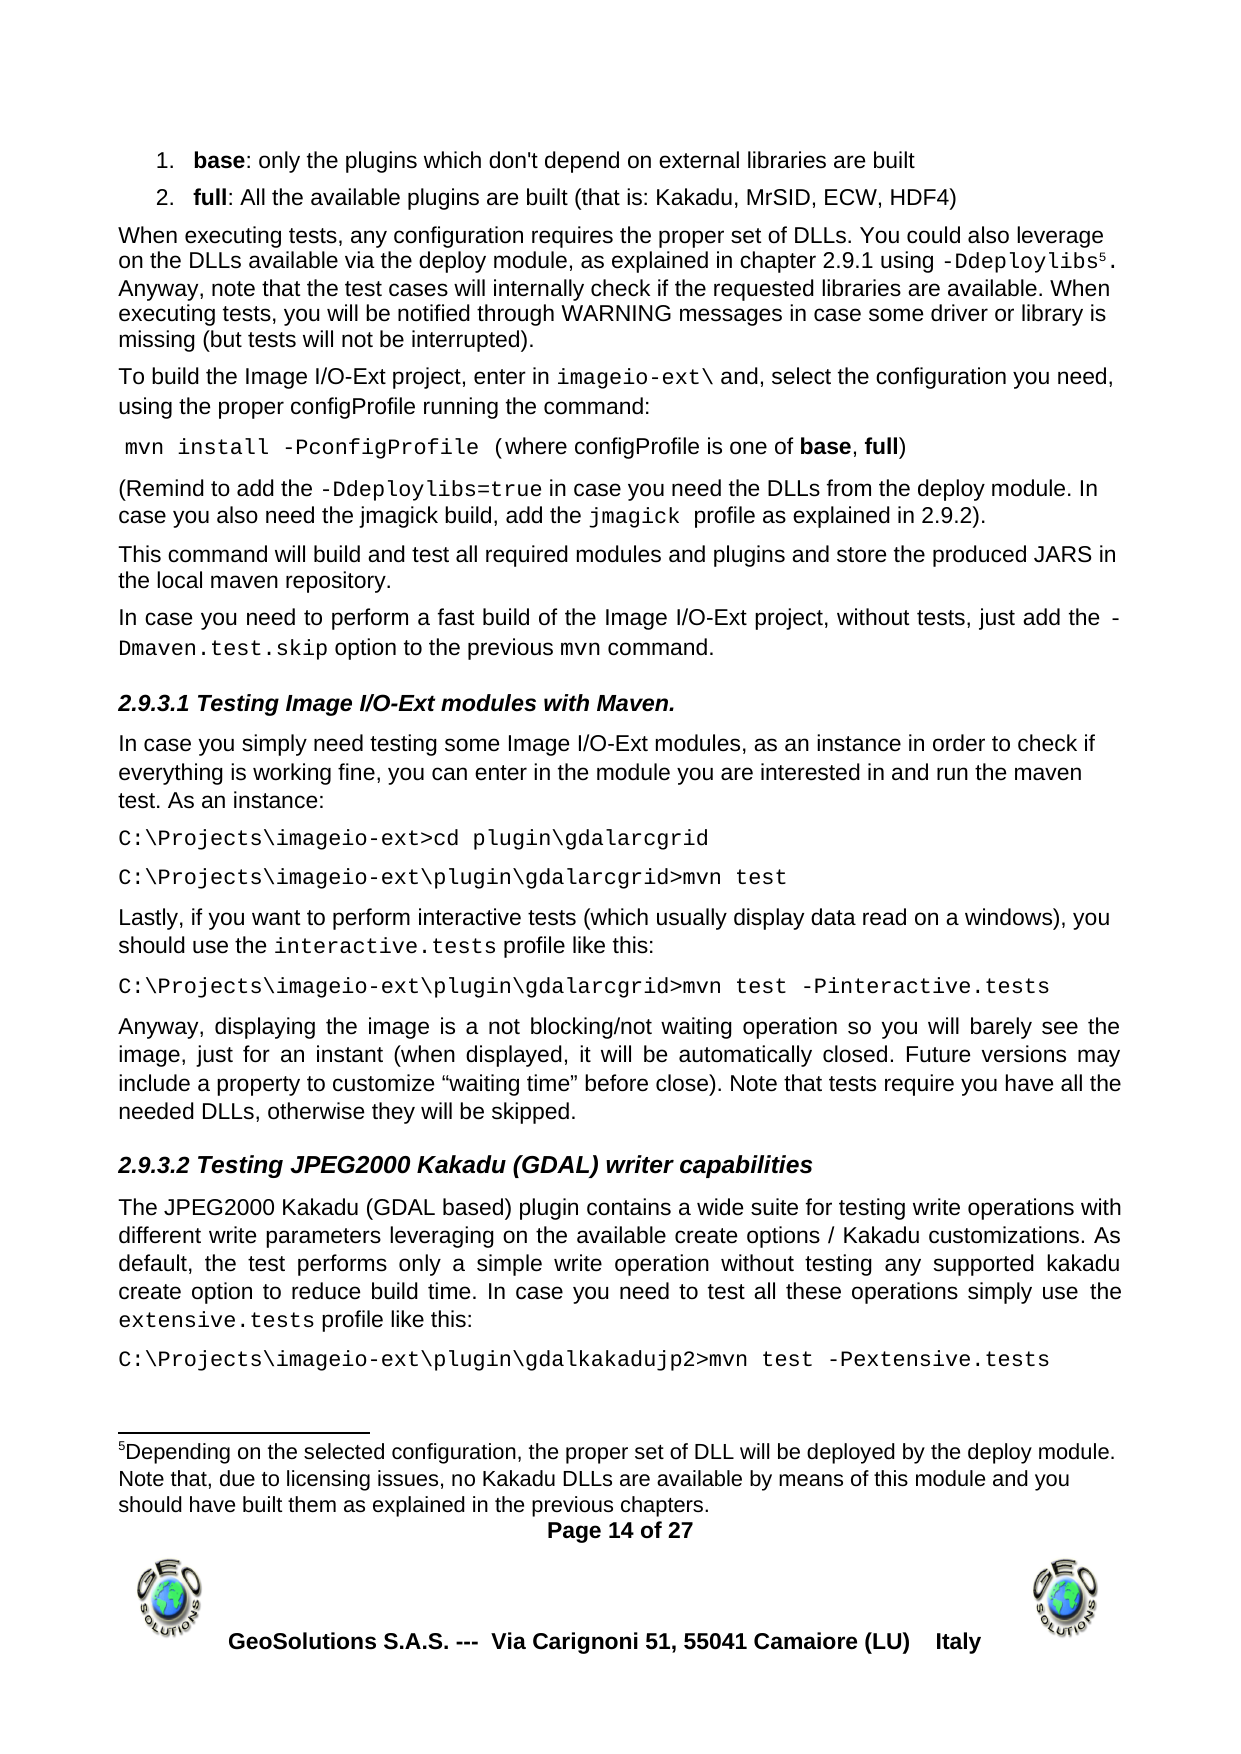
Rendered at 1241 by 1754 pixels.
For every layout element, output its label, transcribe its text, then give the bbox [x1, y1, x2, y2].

text To build the Image I/O-Ext project, enter in imageio-ext\ and, select the configuration you need, using the proper configProfile running the command: [118, 364, 1122, 419]
subtitle Testing Image I/O-Ext modules with Maven. [118, 690, 1122, 716]
text C:\Projects\imageio-ext\plugin\gdalarcgrid>mvn test [118, 866, 1122, 891]
picture [1030, 1552, 1101, 1641]
text C:\Projects\imageio-ext\plugin\gdalarcgrid>mvn test -Pinteractive.tests [118, 975, 1122, 1000]
text In case you simply need testing some Image I/O-Ext modules, as an instance in order to check if everything is working fine, you can enter in the module you are interested in and run the maven test. As an instance: [118, 731, 1122, 813]
text In case you need to perform a fast build of the Image I/O-Ext project, without tests, just add the -Dmaven.test.skip option to the previous mvn command. [118, 605, 1122, 662]
text This command will build and test all required modules and plugins and store the produced JARS in the local maven repository. [118, 542, 1122, 593]
text (Remind to add the -Ddeploylibs=true in case you need the DLLs from the deploy module. In case you also need the jmagick build, add the jmagick profile as explained in 2.9.2). [118, 475, 1122, 530]
text When executing tests, any configuration requires the proper set of DLLs. You could also leverage on the DLLs available via the deploy module, as explained in chapter 2.9.1 using -Ddeploylibs. Anyway, note that the test cases will internally check if the requested libraries are available. When executing tests, you will be notified through WARNING messages in case some driver or library is missing (but tests will not be interrupted). [118, 222, 1122, 352]
text Anyway, displaying the image is a not blocking/not waiting operation so you will barely see the image, just for an instant (when displayed, it will be automatically closed. Future versions may include a property to customize “waiting time” before close). Note that tests require you have all the needed DLLs, otherwise they will be skipped. [118, 1014, 1122, 1124]
text C:\Projects\imageio-ext\plugin\gdalkakadujp2>mvn test -Pextensive.tests [118, 1348, 1122, 1373]
list full: All the available plugins are built (that is: Kakadu, MrSID, ECW, HDF4) [156, 185, 1122, 211]
list base: only the plugins which don't depend on external libraries are built [156, 148, 1122, 173]
text mvn install -PconfigProfile (where configProfile is one of base, full) [118, 434, 1122, 461]
text The JPEG2000 Kakadu (GDAL based) plugin contains a wide suite for testing write operations with different write parameters leveraging on the available create options / Kakadu customizations. As default, the test performs only a simple write operation without testing any supported kakadu create option to reduce build time. In case you need to test all these operations simply use the extensive.tests profile like this: [118, 1194, 1122, 1334]
text Lastly, if you want to perform interactive tests (which usually display data read on a windows), you should use the interactive.tests profile like this: [118, 905, 1122, 961]
picture [134, 1552, 205, 1641]
text C:\Projects\imageio-ext>cd plugin\gdalarcgrid [118, 827, 1122, 852]
subtitle Testing JPEG2000 Kakadu (GDAL) writer capabilities [118, 1151, 1122, 1179]
text Depending on the selected configuration, the proper set of DLL will be deployed by the deploy module. Note that, due to licensing issues, no Kakadu DLLs are available by means of this module and you should have built them as explained in the previous chapters. [118, 1439, 1122, 1518]
